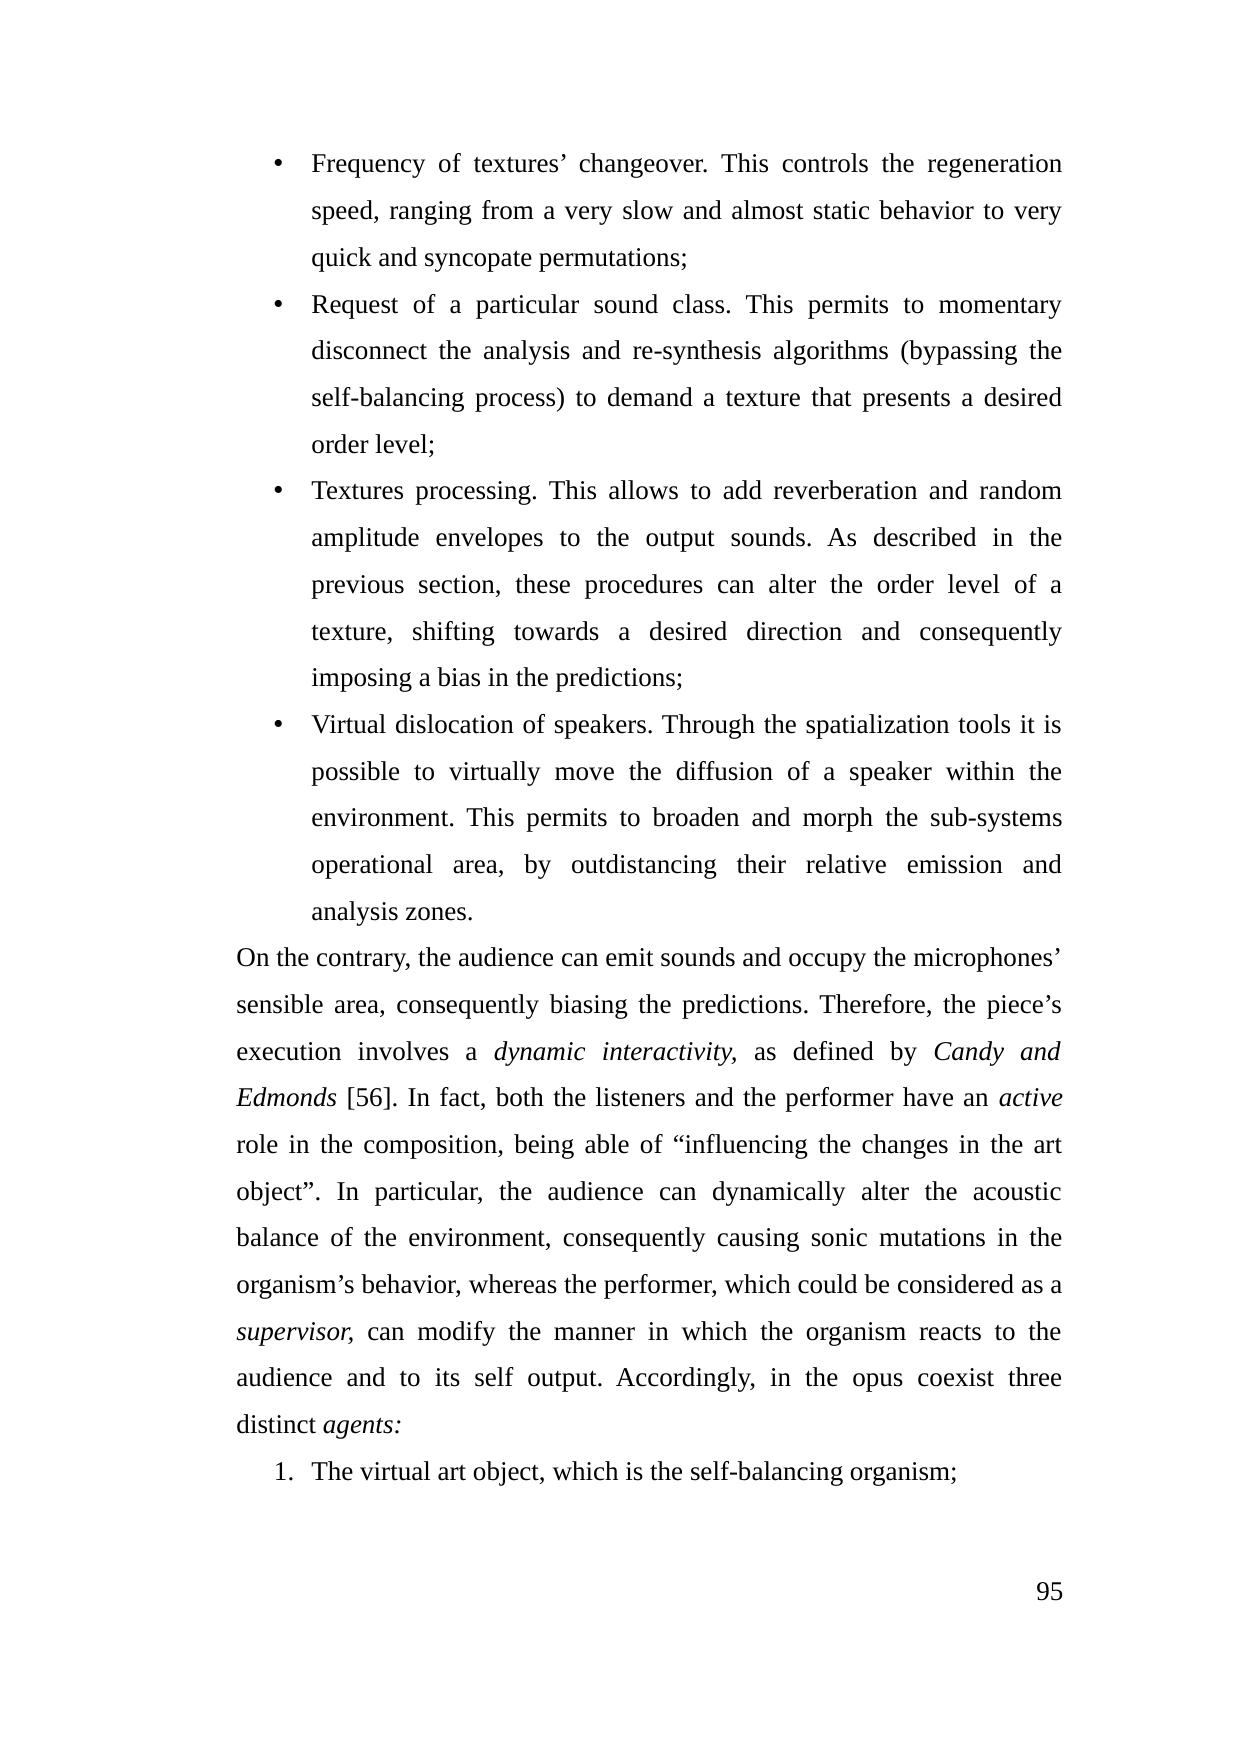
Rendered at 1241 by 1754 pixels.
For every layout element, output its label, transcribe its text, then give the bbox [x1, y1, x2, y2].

text On the contrary, the audience can emit sounds and occupy the microphones’ sensible area, consequently biasing the predictions. Therefore, the piece’s execution involves a dynamic interactivity, as defined by Candy and Edmonds [56]. In fact, both the listeners and the performer have an active role in the composition, being able of “influencing the changes in the art object”. In particular, the audience can dynamically alter the acoustic balance of the environment, consequently causing sonic mutations in the organism’s behavior, whereas the performer, which could be considered as a supervisor, can modify the manner in which the organism reacts to the audience and to its self output. Accordingly, in the opus coexist three distinct agents: [236, 941, 1063, 1439]
list Textures processing. This allows to add reverberation and random amplitude envelopes to the output sounds. As described in the previous section, these procedures can alter the order level of a texture, shifting towards a desired direction and consequently imposing a bias in the predictions; [274, 474, 1063, 692]
list Request of a particular sound class. This permits to momentary disconnect the analysis and re-synthesis algorithms (bypassing the self-balancing process) to demand a texture that presents a desired order level; [274, 288, 1063, 459]
list Frequency of textures’ changeover. This controls the regeneration speed, ranging from a very slow and almost static behavior to very quick and syncopate permutations; [274, 148, 1063, 272]
list Virtual dislocation of speakers. Through the spatialization tools it is possible to virtually move the diffusion of a speaker within the environment. This permits to broaden and morph the sub-systems operational area, by outdistancing their relative emission and analysis zones. [274, 708, 1063, 926]
list The virtual art object, which is the self-balancing organism; [274, 1455, 1063, 1486]
